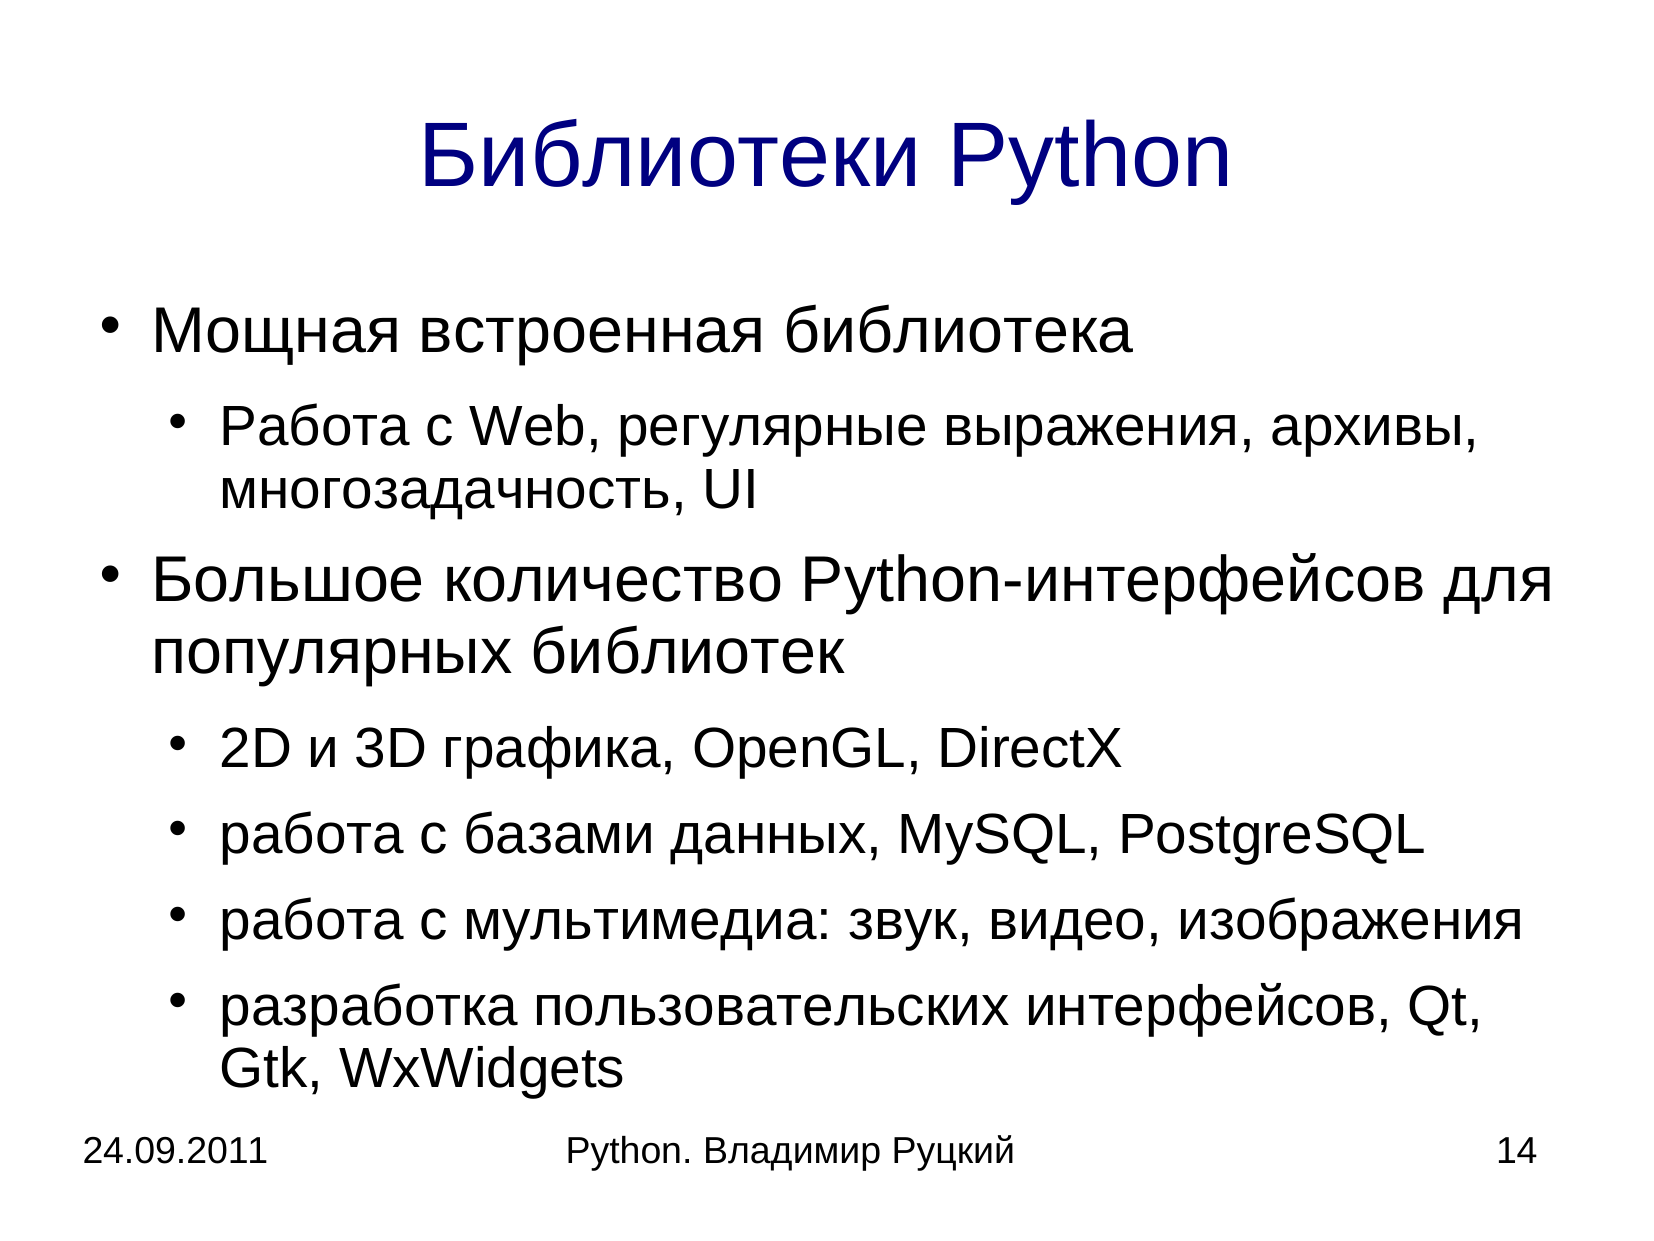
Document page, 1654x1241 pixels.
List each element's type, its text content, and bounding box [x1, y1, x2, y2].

list Мощная встроенная библиотека Работа с Web, регулярные выражения, архивы, многозадачность, UI Большое количество Python-интерфейсов для популярных библиотек 2D и 3D графика, OpenGL, DirectX работа с базами данных, MySQL, PostgreSQL работа с мультимедиа: звук, видео, изображения разработка пользовательских интерфейсов, Qt, Gtk, WxWidgets [82, 290, 1571, 1109]
title Библиотеки Python [82, 49, 1571, 257]
